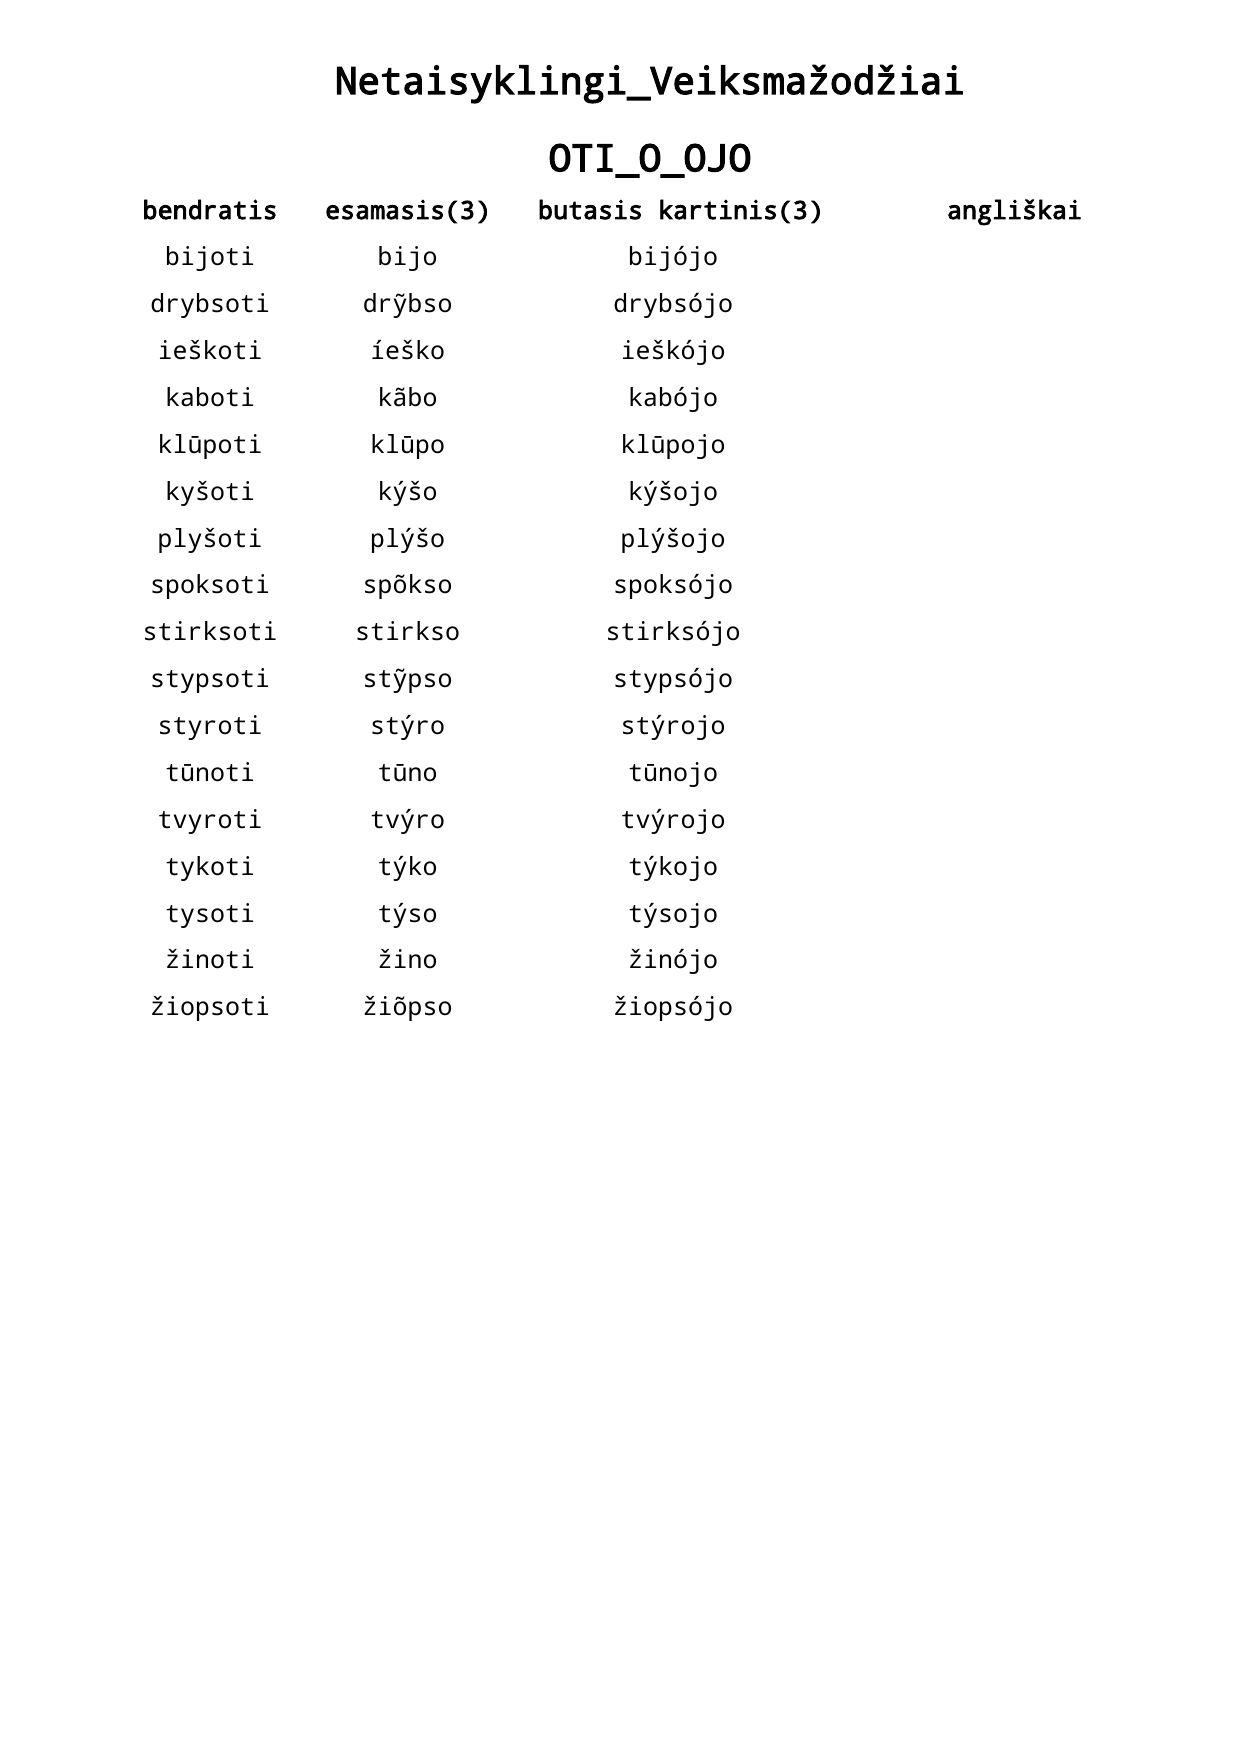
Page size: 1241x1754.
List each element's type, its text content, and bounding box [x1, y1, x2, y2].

table_cell [847, 334, 1181, 380]
table_cell žino [302, 943, 513, 990]
table_cell ieškójo [513, 334, 847, 380]
table_cell [847, 709, 1181, 755]
table_cell [847, 615, 1181, 662]
table_cell plýšojo [513, 521, 847, 568]
table_cell tvyroti [118, 802, 302, 849]
table_cell kýšo [302, 474, 513, 521]
table_cell [847, 568, 1181, 615]
subtitle OTI_O_OJO [118, 136, 1181, 180]
table_cell týsojo [513, 896, 847, 943]
table_cell [847, 755, 1181, 802]
table_cell stỹpso [302, 662, 513, 708]
table_cell [847, 896, 1181, 943]
table_cell [847, 474, 1181, 521]
table_header bendratis [118, 193, 302, 240]
table_cell stirksójo [513, 615, 847, 662]
table_cell tvýrojo [513, 802, 847, 849]
table_cell [847, 990, 1181, 1037]
table_cell tūno [302, 755, 513, 802]
table_cell bijoti [118, 240, 302, 287]
table_cell bijo [302, 240, 513, 287]
table_cell [847, 287, 1181, 333]
table_cell spõkso [302, 568, 513, 615]
table_header angliškai [847, 193, 1181, 240]
table_cell drybsoti [118, 287, 302, 333]
table_cell íeško [302, 334, 513, 380]
table_cell žinójo [513, 943, 847, 990]
table_cell žiõpso [302, 990, 513, 1037]
table_cell [847, 662, 1181, 708]
table_cell žiopsoti [118, 990, 302, 1037]
table_cell spoksoti [118, 568, 302, 615]
table_cell kýšojo [513, 474, 847, 521]
table_header butasis kartinis(3) [513, 193, 847, 240]
table_cell tykoti [118, 849, 302, 896]
table_cell klūpojo [513, 427, 847, 474]
table_cell stypsójo [513, 662, 847, 708]
table_cell týkojo [513, 849, 847, 896]
table_cell tūnoti [118, 755, 302, 802]
table_cell [847, 380, 1181, 427]
table_cell kãbo [302, 380, 513, 427]
subtitle Netaisyklingi_Veiksmažodžiai [118, 59, 1181, 103]
table_cell žinoti [118, 943, 302, 990]
table_cell [847, 521, 1181, 568]
table_cell klūpoti [118, 427, 302, 474]
table_cell drỹbso [302, 287, 513, 333]
table_cell stýro [302, 709, 513, 755]
table_cell stirksoti [118, 615, 302, 662]
table_cell kabójo [513, 380, 847, 427]
table_cell stirkso [302, 615, 513, 662]
table_cell týko [302, 849, 513, 896]
table_cell tvýro [302, 802, 513, 849]
table_cell spoksójo [513, 568, 847, 615]
table_cell bijójo [513, 240, 847, 287]
table_cell [847, 849, 1181, 896]
table_cell [847, 802, 1181, 849]
table_cell ieškoti [118, 334, 302, 380]
table_cell drybsójo [513, 287, 847, 333]
table_cell tysoti [118, 896, 302, 943]
table_cell styroti [118, 709, 302, 755]
table_cell kaboti [118, 380, 302, 427]
table_cell stypsoti [118, 662, 302, 708]
table_cell týso [302, 896, 513, 943]
table_cell kyšoti [118, 474, 302, 521]
table_header esamasis(3) [302, 193, 513, 240]
table_cell žiopsójo [513, 990, 847, 1037]
table_cell klūpo [302, 427, 513, 474]
table_cell tūnojo [513, 755, 847, 802]
table_cell [847, 427, 1181, 474]
table_cell plýšo [302, 521, 513, 568]
table_cell plyšoti [118, 521, 302, 568]
table_cell stýrojo [513, 709, 847, 755]
table_cell [847, 943, 1181, 990]
table_cell [847, 240, 1181, 287]
